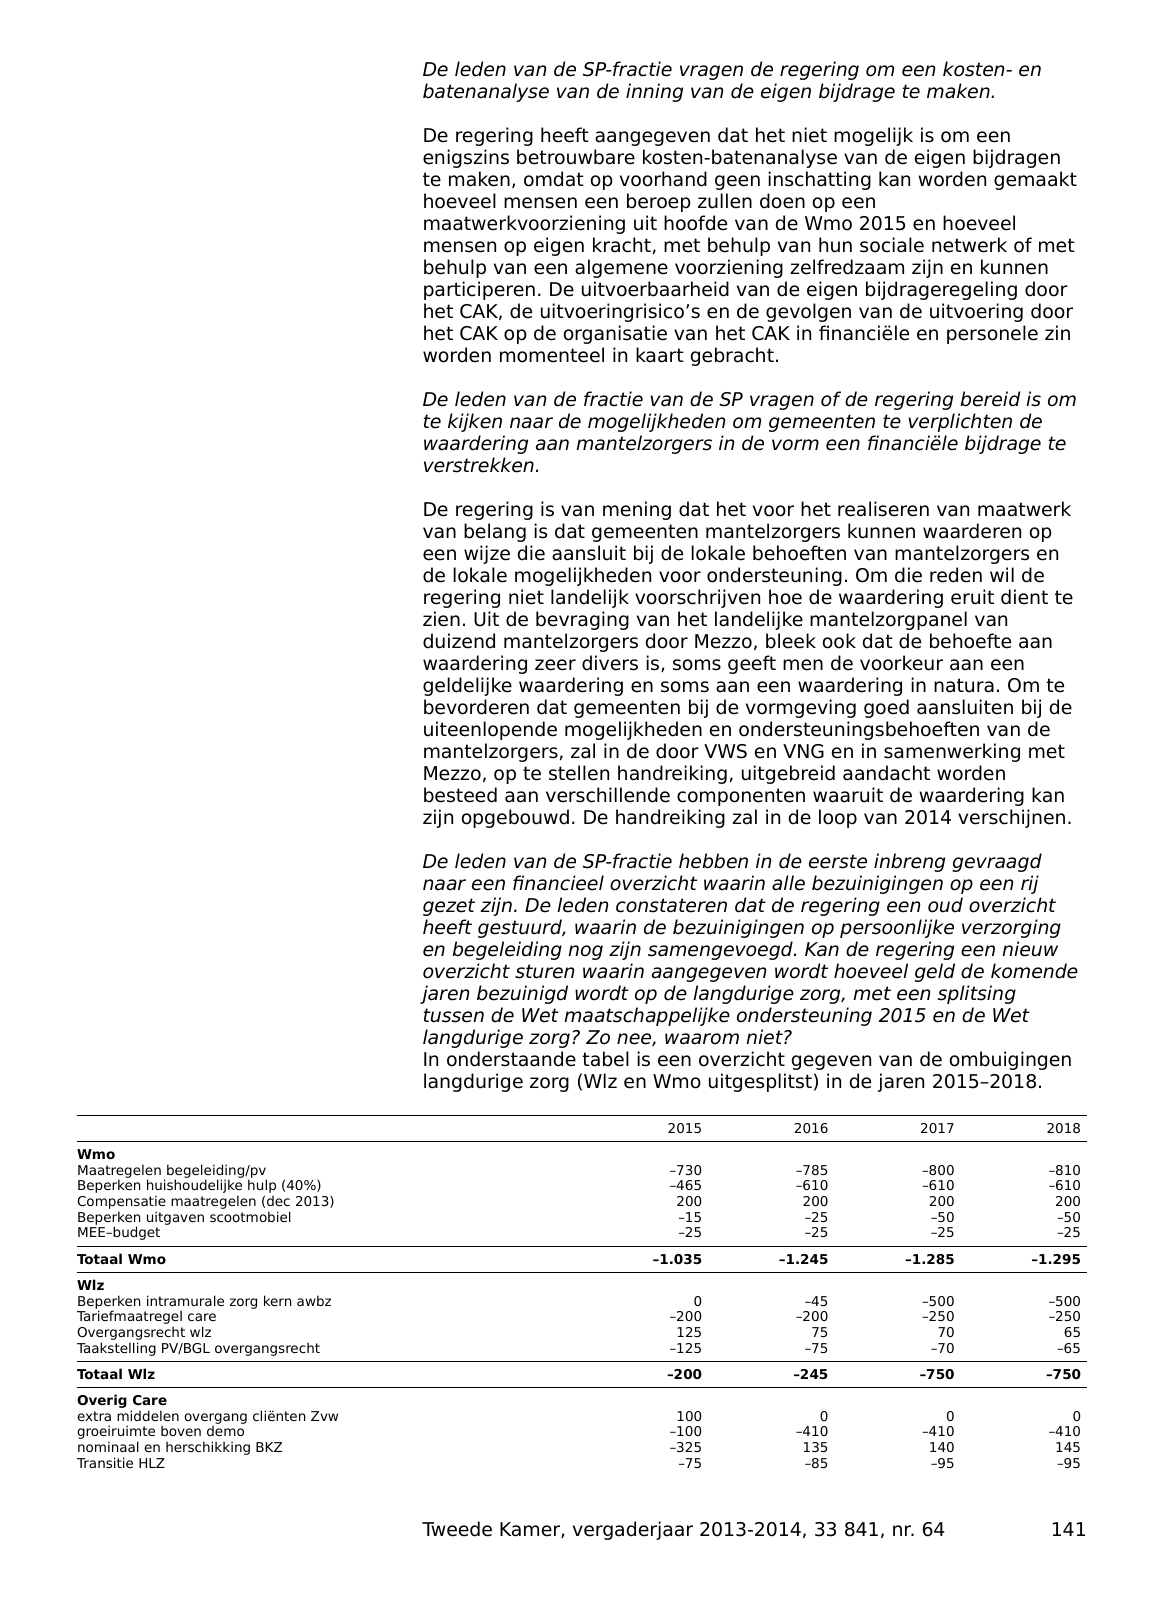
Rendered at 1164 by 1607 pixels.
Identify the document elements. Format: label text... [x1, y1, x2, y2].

table_cell 65 [960, 1325, 1087, 1341]
table_cell Overgangsrecht wlz [77, 1325, 582, 1341]
table_cell 140 [834, 1440, 960, 1456]
table_cell groeiruimte boven demo [77, 1424, 582, 1440]
table_cell 200 [582, 1194, 708, 1209]
table_cell –810 [960, 1163, 1087, 1178]
table_cell [582, 1273, 708, 1293]
table_cell MEE–budget [77, 1225, 582, 1246]
text De leden van de SP-fractie vragen de regering om een kosten- en batenanalyse van de inning van de eigen bijdrage te maken. [422, 59, 1087, 103]
table_cell 200 [708, 1194, 834, 1209]
table_cell –75 [582, 1456, 708, 1471]
text De leden van de SP-fractie hebben in de eerste inbreng gevraagd naar een financieel overzicht waarin alle bezuinigingen op een rij gezet zijn. De leden constateren dat de regering een oud overzicht heeft gestuurd, waarin de bezuinigingen op persoonlijke verzorging en begeleiding nog zijn samengevoegd. Kan de regering een nieuw overzicht sturen waarin aangegeven wordt hoeveel geld de komende jaren bezuinigd wordt op de langdurige zorg, met een splitsing tussen de Wet maatschappelijke ondersteuning 2015 en de Wet langdurige zorg? Zo nee, waarom niet? [422, 851, 1087, 1049]
table_cell 0 [708, 1409, 834, 1424]
table_cell 0 [834, 1409, 960, 1424]
table_cell Transitie HLZ [77, 1456, 582, 1471]
table_cell [960, 1273, 1087, 1293]
table_cell –325 [582, 1440, 708, 1456]
text De leden van de fractie van de SP vragen of de regering bereid is om te kijken naar de mogelijkheden om gemeenten te verplichten de waardering aan mantelzorgers in de vorm een financiële bijdrage te verstrekken. [422, 389, 1087, 477]
table_cell –15 [582, 1210, 708, 1225]
text In onderstaande tabel is een overzicht gegeven van de ombuigingen langdurige zorg (Wlz en Wmo uitgesplitst) in de jaren 2015–2018. [422, 1049, 1087, 1093]
table_cell 200 [834, 1194, 960, 1209]
table_header 2015 [582, 1116, 708, 1141]
table_cell –245 [708, 1362, 834, 1387]
table_cell 125 [582, 1325, 708, 1341]
table_cell –1.295 [960, 1247, 1087, 1272]
table_cell –25 [960, 1225, 1087, 1246]
table_header [77, 1116, 582, 1141]
table_cell –50 [834, 1210, 960, 1225]
table_header 2017 [834, 1116, 960, 1141]
table_cell –200 [708, 1309, 834, 1325]
text De regering heeft aangegeven dat het niet mogelijk is om een enigszins betrouwbare kosten-batenanalyse van de eigen bijdragen te maken, omdat op voorhand geen inschatting kan worden gemaakt hoeveel mensen een beroep zullen doen op een maatwerkvoorziening uit hoofde van de Wmo 2015 en hoeveel mensen op eigen kracht, met behulp van hun sociale netwerk of met behulp van een algemene voorziening zelfredzaam zijn en kunnen participeren. De uitvoerbaarheid van de eigen bijdrageregeling door het CAK, de uitvoeringrisico’s en de gevolgen van de uitvoering door het CAK op de organisatie van het CAK in financiële en personele zin worden momenteel in kaart gebracht. [422, 125, 1087, 367]
table_cell [708, 1273, 834, 1293]
table_cell –730 [582, 1163, 708, 1178]
table_cell 100 [582, 1409, 708, 1424]
table_cell Compensatie maatregelen (dec 2013) [77, 1194, 582, 1209]
table_cell –45 [708, 1293, 834, 1309]
table_cell –200 [582, 1309, 708, 1325]
table_cell –100 [582, 1424, 708, 1440]
table_cell –95 [960, 1456, 1087, 1471]
table_cell nominaal en herschikking BKZ [77, 1440, 582, 1456]
table_cell 200 [960, 1194, 1087, 1209]
table_cell [834, 1388, 960, 1408]
table_cell Tariefmaatregel care [77, 1309, 582, 1325]
table_cell 135 [708, 1440, 834, 1456]
table_cell –785 [708, 1163, 834, 1178]
table_cell –750 [960, 1362, 1087, 1387]
table_cell Taakstelling PV/BGL overgangsrecht [77, 1341, 582, 1361]
table_cell 75 [708, 1325, 834, 1341]
table_cell Totaal Wmo [77, 1247, 582, 1272]
table_cell extra middelen overgang cliënten Zvw [77, 1409, 582, 1424]
table_cell –250 [960, 1309, 1087, 1325]
table_cell –500 [960, 1293, 1087, 1309]
table_cell –500 [834, 1293, 960, 1309]
table_cell 0 [582, 1293, 708, 1309]
table_cell –750 [834, 1362, 960, 1387]
table_cell –250 [834, 1309, 960, 1325]
table_cell –1.285 [834, 1247, 960, 1272]
table_cell Maatregelen begeleiding/pv [77, 1163, 582, 1178]
table_cell –410 [960, 1424, 1087, 1440]
table_cell –25 [834, 1225, 960, 1246]
table_cell –410 [834, 1424, 960, 1440]
table_cell Totaal Wlz [77, 1362, 582, 1387]
table_cell 145 [960, 1440, 1087, 1456]
table_cell –1.245 [708, 1247, 834, 1272]
table_cell 0 [960, 1409, 1087, 1424]
table_cell –50 [960, 1210, 1087, 1225]
table_cell –65 [960, 1341, 1087, 1361]
table_cell –610 [834, 1178, 960, 1194]
table_cell –25 [708, 1225, 834, 1246]
table_cell Beperken intramurale zorg kern awbz [77, 1293, 582, 1309]
table_cell –25 [582, 1225, 708, 1246]
table_cell [834, 1273, 960, 1293]
table_cell [708, 1388, 834, 1408]
table_cell –25 [708, 1210, 834, 1225]
table_cell –75 [708, 1341, 834, 1361]
table_cell –465 [582, 1178, 708, 1194]
table_cell –125 [582, 1341, 708, 1361]
table_cell –95 [834, 1456, 960, 1471]
table_cell [960, 1388, 1087, 1408]
table_cell Wmo [77, 1142, 1087, 1162]
table_cell Overig Care [77, 1388, 582, 1408]
table_cell –70 [834, 1341, 960, 1361]
table_header 2018 [960, 1116, 1087, 1141]
table_cell –610 [960, 1178, 1087, 1194]
table_cell Beperken huishoudelijke hulp (40%) [77, 1178, 582, 1194]
table_cell –610 [708, 1178, 834, 1194]
table_cell –1.035 [582, 1247, 708, 1272]
table_header 2016 [708, 1116, 834, 1141]
text De regering is van mening dat het voor het realiseren van maatwerk van belang is dat gemeenten mantelzorgers kunnen waarderen op een wijze die aansluit bij de lokale behoeften van mantelzorgers en de lokale mogelijkheden voor ondersteuning. Om die reden wil de regering niet landelijk voorschrijven hoe de waardering eruit dient te zien. Uit de bevraging van het landelijke mantelzorgpanel van duizend mantelzorgers door Mezzo, bleek ook dat de behoefte aan waardering zeer divers is, soms geeft men de voorkeur aan een geldelijke waardering en soms aan een waardering in natura. Om te bevorderen dat gemeenten bij de vormgeving goed aansluiten bij de uiteenlopende mogelijkheden en ondersteuningsbehoeften van de mantelzorgers, zal in de door VWS en VNG en in samenwerking met Mezzo, op te stellen handreiking, uitgebreid aandacht worden besteed aan verschillende componenten waaruit de waardering kan zijn opgebouwd. De handreiking zal in de loop van 2014 verschijnen. [422, 499, 1087, 829]
table_cell Beperken uitgaven scootmobiel [77, 1210, 582, 1225]
table_cell 70 [834, 1325, 960, 1341]
table_cell –200 [582, 1362, 708, 1387]
table_cell –85 [708, 1456, 834, 1471]
table_cell –800 [834, 1163, 960, 1178]
table_cell –410 [708, 1424, 834, 1440]
table_cell [582, 1388, 708, 1408]
table_cell Wlz [77, 1273, 582, 1293]
